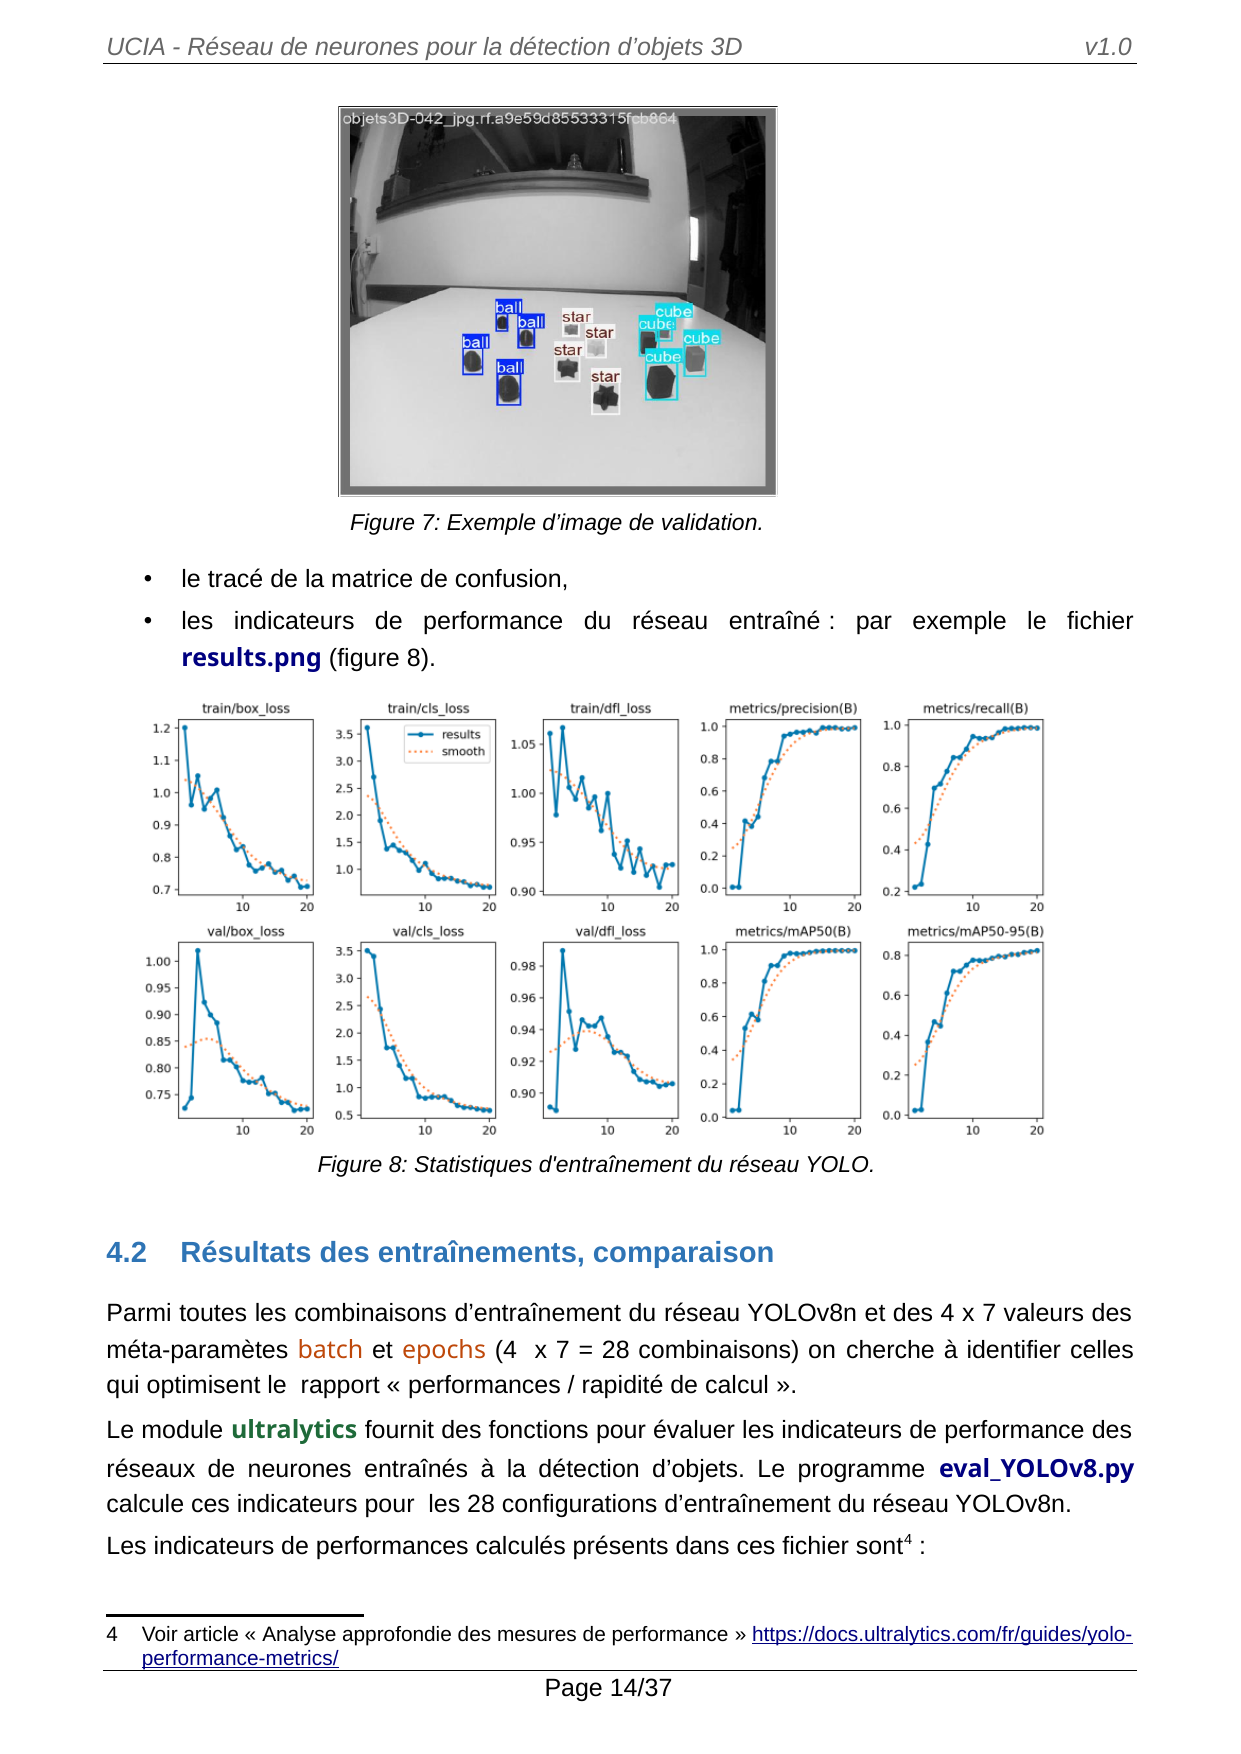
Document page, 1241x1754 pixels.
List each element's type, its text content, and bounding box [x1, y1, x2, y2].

list les indicateurs de performance du réseau entraîné : par exemple le fichier results.png (figure 8). [144, 606, 1134, 674]
picture [141, 700, 1054, 1139]
text Figure 8: Statistiques d'entraînement du réseau YOLO. [112, 1139, 1082, 1177]
list le tracé de la matrice de confusion, [144, 564, 1134, 593]
text Voir article « Analyse approfondie des mesures de performance » https://docs.ultralytics.com/fr/guides/yolo-performance-metrics/ [106, 1622, 1134, 1669]
text Parmi toutes les combinaisons d’entraînement du réseau YOLOv8n et des 4 x 7 valeurs des méta-paramètes batch et epochs (4 x 7 = 28 combinaisons) on cherche à identifier celles qui optimisent le rapport « performances / rapidité de calcul ». [106, 1298, 1134, 1398]
text Les indicateurs de performances calculés présents dans ces fichier sont : [106, 1531, 1134, 1560]
text Figure 7: Exemple d’image de validation. [106, 509, 1010, 535]
subtitle Résultats des entraînements, comparaison [106, 1235, 1134, 1269]
text Le module ultralytics fournit des fonctions pour évaluer les indicateurs de performance des réseaux de neurones entraînés à la détection d’objets. Le programme eval_YOLOv8.py calcule ces indicateurs pour les 28 configurations d’entraînement du réseau YOLOv8n. [106, 1412, 1134, 1518]
picture [338, 106, 778, 497]
